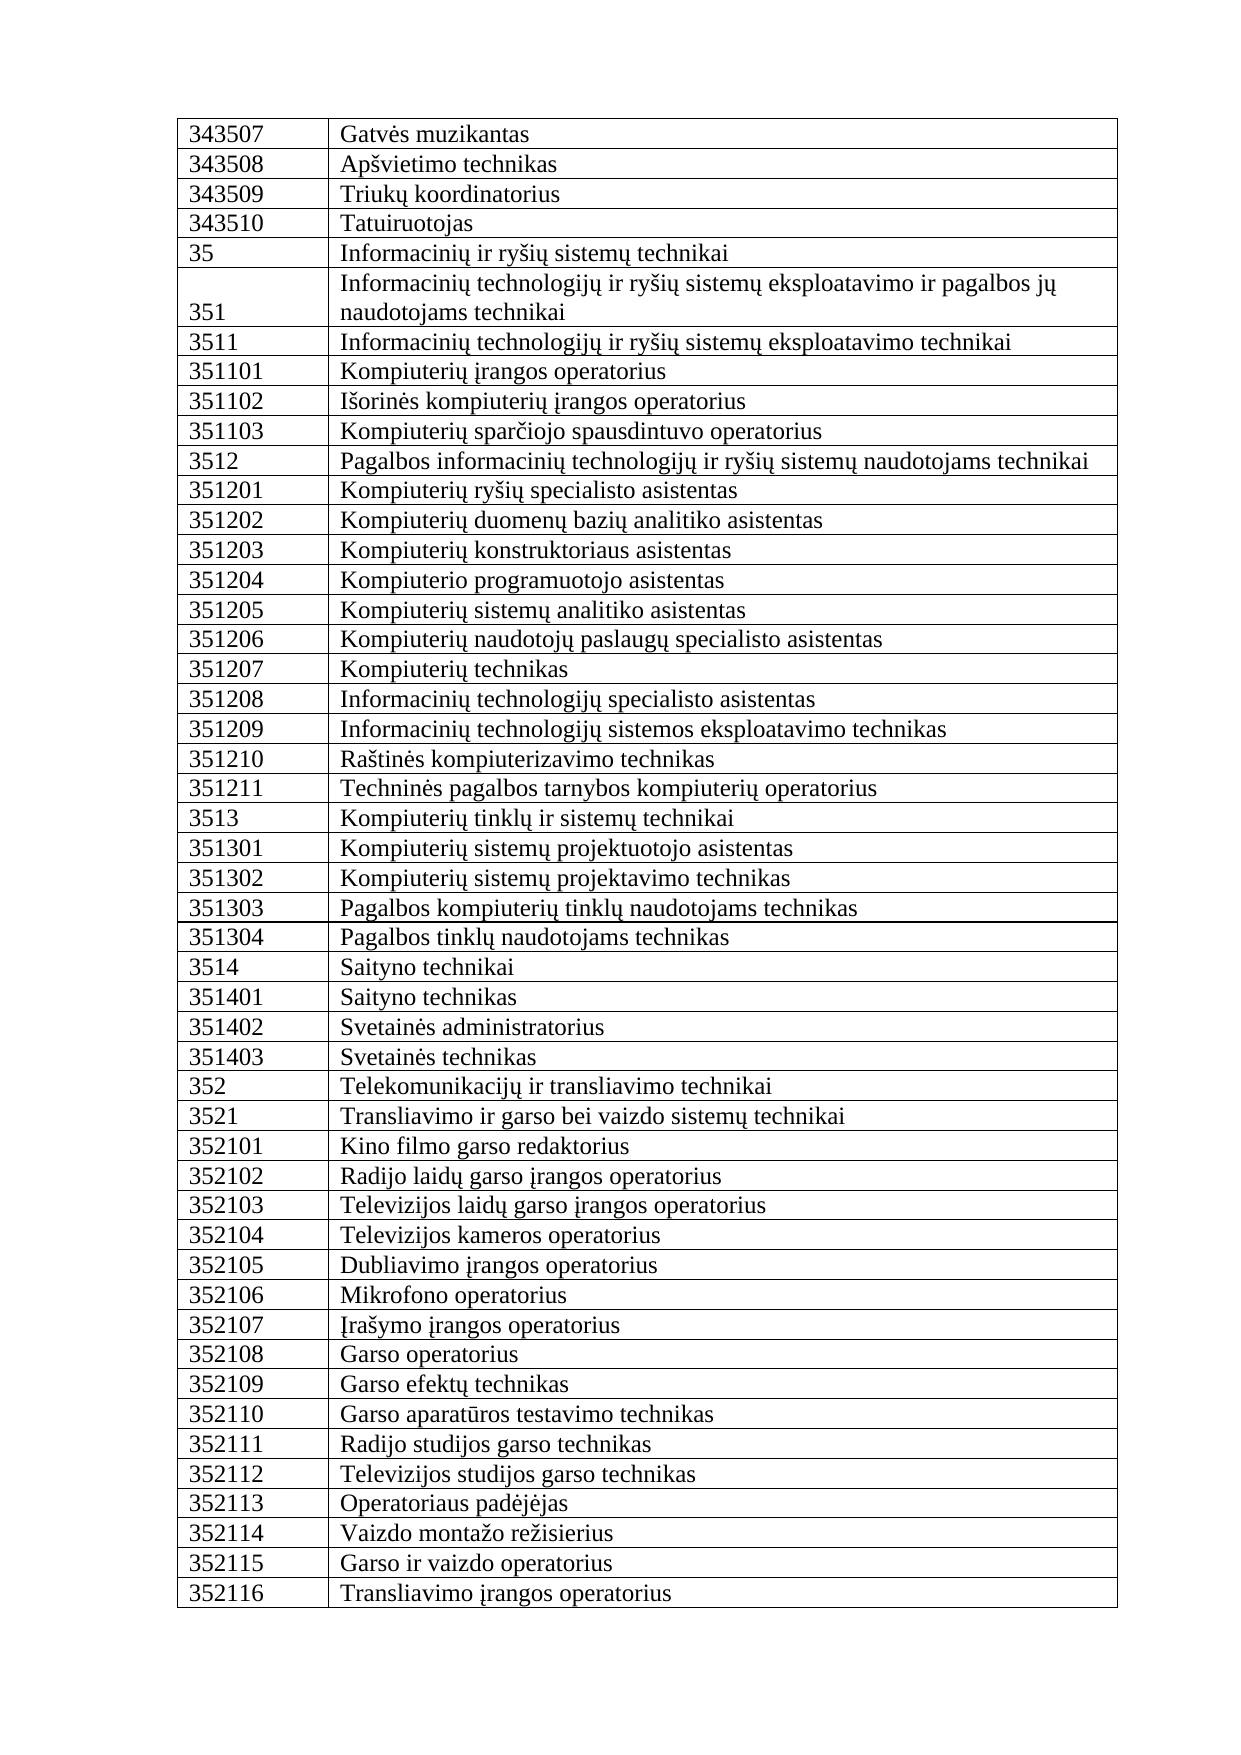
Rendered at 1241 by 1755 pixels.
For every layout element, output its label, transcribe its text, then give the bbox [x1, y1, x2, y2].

table_cell Radijo studijos garso technikas [329, 1429, 1117, 1458]
table_cell 352 [178, 1071, 328, 1100]
table_cell [1118, 802, 1122, 832]
table_cell Informacinių technologijų ir ryšių sistemų eksploatavimo ir pagalbos jų naudotojams technikai [329, 268, 1117, 326]
table_cell Transliavimo ir garso bei vaizdo sistemų technikai [329, 1101, 1117, 1130]
table_cell Kompiuterių įrangos operatorius [329, 356, 1117, 385]
table_cell Kompiuterių sistemų projektuotojo asistentas [329, 833, 1117, 862]
table_cell [1118, 1100, 1122, 1130]
table_cell [1118, 1160, 1122, 1189]
table_cell [1118, 237, 1122, 267]
table_cell 352114 [178, 1518, 328, 1547]
table_cell Kompiuterių sistemų projektavimo technikas [329, 863, 1117, 892]
table_cell [1118, 118, 1122, 148]
table_cell 352107 [178, 1310, 328, 1338]
table_cell 352112 [178, 1459, 328, 1487]
table_cell 3521 [178, 1101, 328, 1130]
table_cell Pagalbos informacinių technologijų ir ryšių sistemų naudotojams technikai [329, 446, 1117, 474]
table_cell Svetainės technikas [329, 1042, 1117, 1070]
table_cell [1118, 1219, 1122, 1249]
table_cell Vaizdo montažo režisierius [329, 1518, 1117, 1547]
table_cell [1118, 1130, 1122, 1160]
table_cell Radijo laidų garso įrangos operatorius [329, 1161, 1117, 1189]
table_cell Garso ir vaizdo operatorius [329, 1548, 1117, 1577]
table_cell [1118, 1011, 1122, 1041]
table_cell 352113 [178, 1489, 328, 1517]
table_cell 352109 [178, 1369, 328, 1398]
table_cell Kompiuterių tinklų ir sistemų technikai [329, 803, 1117, 832]
table_cell Tatuiruotojas [329, 209, 1117, 237]
table_cell 352105 [178, 1250, 328, 1279]
table_cell [1118, 267, 1122, 326]
table_cell 352106 [178, 1280, 328, 1309]
table_cell 351403 [178, 1042, 328, 1070]
table_cell [1118, 1577, 1122, 1607]
table_cell [1118, 415, 1122, 445]
table_cell 351304 [178, 923, 328, 951]
table_cell Apšvietimo technikas [329, 149, 1117, 178]
table_cell [1118, 1339, 1122, 1368]
table_cell [1118, 178, 1122, 207]
table_cell Kompiuterių ryšių specialisto asistentas [329, 476, 1117, 504]
table_cell Kompiuterių sparčiojo spausdintuvo operatorius [329, 416, 1117, 445]
table_cell Informacinių ir ryšių sistemų technikai [329, 238, 1117, 267]
table_cell [1118, 1190, 1122, 1219]
table_cell Dubliavimo įrangos operatorius [329, 1250, 1117, 1279]
table_cell [1118, 445, 1122, 474]
table_cell [1118, 1488, 1122, 1517]
table_cell 343510 [178, 209, 328, 237]
table_cell Televizijos kameros operatorius [329, 1220, 1117, 1249]
table_cell Kompiuterio programuotojo asistentas [329, 565, 1117, 594]
table_cell 3511 [178, 327, 328, 355]
table_cell [1118, 534, 1122, 564]
table_cell Garso operatorius [329, 1340, 1117, 1368]
table_cell [1118, 594, 1122, 623]
table_cell 352116 [178, 1578, 328, 1607]
table_cell 3512 [178, 446, 328, 474]
table_cell Techninės pagalbos tarnybos kompiuterių operatorius [329, 774, 1117, 802]
table_cell 352102 [178, 1161, 328, 1189]
table_cell [1118, 773, 1122, 802]
table_cell [1118, 981, 1122, 1011]
table_cell [1118, 862, 1122, 892]
table_cell Televizijos studijos garso technikas [329, 1459, 1117, 1487]
table_cell [1118, 504, 1122, 534]
table_cell 343509 [178, 179, 328, 207]
table_cell Garso efektų technikas [329, 1369, 1117, 1398]
table_cell [1118, 208, 1122, 237]
table_cell 351208 [178, 684, 328, 713]
table_cell Kompiuterių technikas [329, 654, 1117, 683]
table_cell Svetainės administratorius [329, 1012, 1117, 1041]
table_cell [1118, 326, 1122, 355]
table_cell Kompiuterių duomenų bazių analitiko asistentas [329, 505, 1117, 534]
table_cell [1118, 743, 1122, 772]
table_cell Saityno technikas [329, 982, 1117, 1011]
table_cell 352108 [178, 1340, 328, 1368]
table_cell [1118, 1458, 1122, 1487]
table_cell Operatoriaus padėjėjas [329, 1489, 1117, 1517]
table_cell 351209 [178, 714, 328, 743]
table_cell [1118, 1547, 1122, 1577]
table_cell 352110 [178, 1399, 328, 1428]
table_cell [1118, 892, 1122, 921]
table_cell 35 [178, 238, 328, 267]
table_cell 351205 [178, 595, 328, 623]
table_cell Transliavimo įrangos operatorius [329, 1578, 1117, 1607]
table_cell 351301 [178, 833, 328, 862]
table_cell Išorinės kompiuterių įrangos operatorius [329, 386, 1117, 415]
table_cell 351211 [178, 774, 328, 802]
table_cell 351 [178, 268, 328, 326]
table_cell 343507 [178, 119, 328, 148]
table_cell [1118, 1041, 1122, 1070]
table_cell 352104 [178, 1220, 328, 1249]
table_cell Kompiuterių sistemų analitiko asistentas [329, 595, 1117, 623]
table_cell Gatvės muzikantas [329, 119, 1117, 148]
table_cell [1118, 1249, 1122, 1279]
table_cell Įrašymo įrangos operatorius [329, 1310, 1117, 1338]
table_cell [1118, 624, 1122, 653]
table_cell 343508 [178, 149, 328, 178]
table_cell Garso aparatūros testavimo technikas [329, 1399, 1117, 1428]
table_cell [1118, 653, 1122, 683]
table_cell Informacinių technologijų specialisto asistentas [329, 684, 1117, 713]
table_cell 3514 [178, 952, 328, 981]
table_cell 352103 [178, 1191, 328, 1219]
table_cell Triukų koordinatorius [329, 179, 1117, 207]
table_cell Informacinių technologijų sistemos eksploatavimo technikas [329, 714, 1117, 743]
table_cell [1118, 355, 1122, 385]
table_cell Saityno technikai [329, 952, 1117, 981]
table_cell [1118, 1428, 1122, 1458]
table_cell Telekomunikacijų ir transliavimo technikai [329, 1071, 1117, 1100]
table_cell [1118, 564, 1122, 594]
table_cell 352115 [178, 1548, 328, 1577]
table_cell 351103 [178, 416, 328, 445]
table_cell [1118, 1368, 1122, 1398]
table_cell 351206 [178, 625, 328, 653]
table_cell Kino filmo garso redaktorius [329, 1131, 1117, 1160]
table_cell [1118, 713, 1122, 743]
table_cell 351207 [178, 654, 328, 683]
table_cell Televizijos laidų garso įrangos operatorius [329, 1191, 1117, 1219]
table_cell 351204 [178, 565, 328, 594]
table_cell [1118, 385, 1122, 415]
table_cell [1118, 951, 1122, 981]
table_cell Mikrofono operatorius [329, 1280, 1117, 1309]
table_cell Pagalbos tinklų naudotojams technikas [329, 923, 1117, 951]
table_cell 351102 [178, 386, 328, 415]
table_cell Raštinės kompiuterizavimo technikas [329, 744, 1117, 772]
table_cell 351210 [178, 744, 328, 772]
table_cell Informacinių technologijų ir ryšių sistemų eksploatavimo technikai [329, 327, 1117, 355]
table_cell 351101 [178, 356, 328, 385]
table_cell [1118, 832, 1122, 862]
table_cell 351201 [178, 476, 328, 504]
table_cell [1118, 1279, 1122, 1309]
table_cell [1118, 475, 1122, 504]
table_cell 352111 [178, 1429, 328, 1458]
table_cell 351401 [178, 982, 328, 1011]
table_cell 351302 [178, 863, 328, 892]
table_cell 352101 [178, 1131, 328, 1160]
table_cell [1118, 1309, 1122, 1338]
table_cell [1118, 1398, 1122, 1428]
table_cell [1118, 1517, 1122, 1547]
table_cell [1118, 148, 1122, 178]
table_cell 3513 [178, 803, 328, 832]
table_cell [1118, 683, 1122, 713]
table_cell 351202 [178, 505, 328, 534]
table_cell 351203 [178, 535, 328, 564]
table_cell 351303 [178, 893, 328, 921]
table_cell 351402 [178, 1012, 328, 1041]
table_cell [1118, 1070, 1122, 1100]
table_cell Kompiuterių konstruktoriaus asistentas [329, 535, 1117, 564]
table_cell Kompiuterių naudotojų paslaugų specialisto asistentas [329, 625, 1117, 653]
table_cell [1118, 921, 1122, 951]
table_cell Pagalbos kompiuterių tinklų naudotojams technikas [329, 893, 1117, 921]
